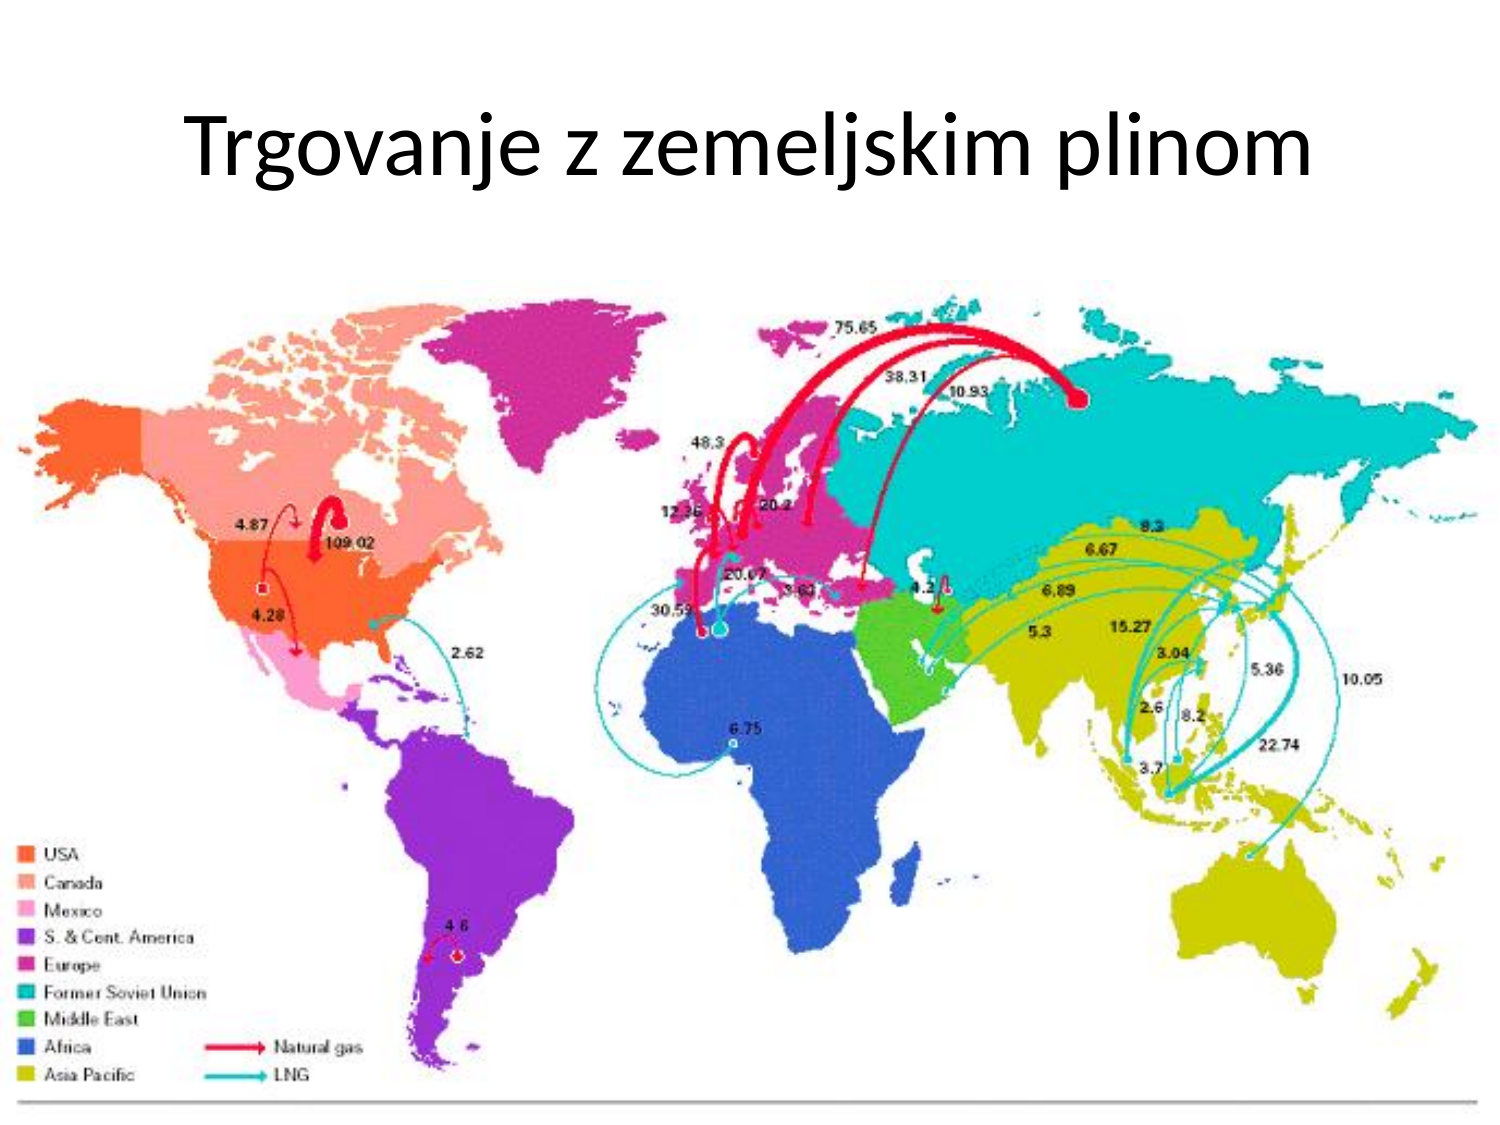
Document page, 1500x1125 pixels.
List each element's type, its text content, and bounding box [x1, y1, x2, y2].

title Trgovanje z zemeljskim plinom [75, 45, 1425, 233]
picture [0, 280, 1500, 1125]
